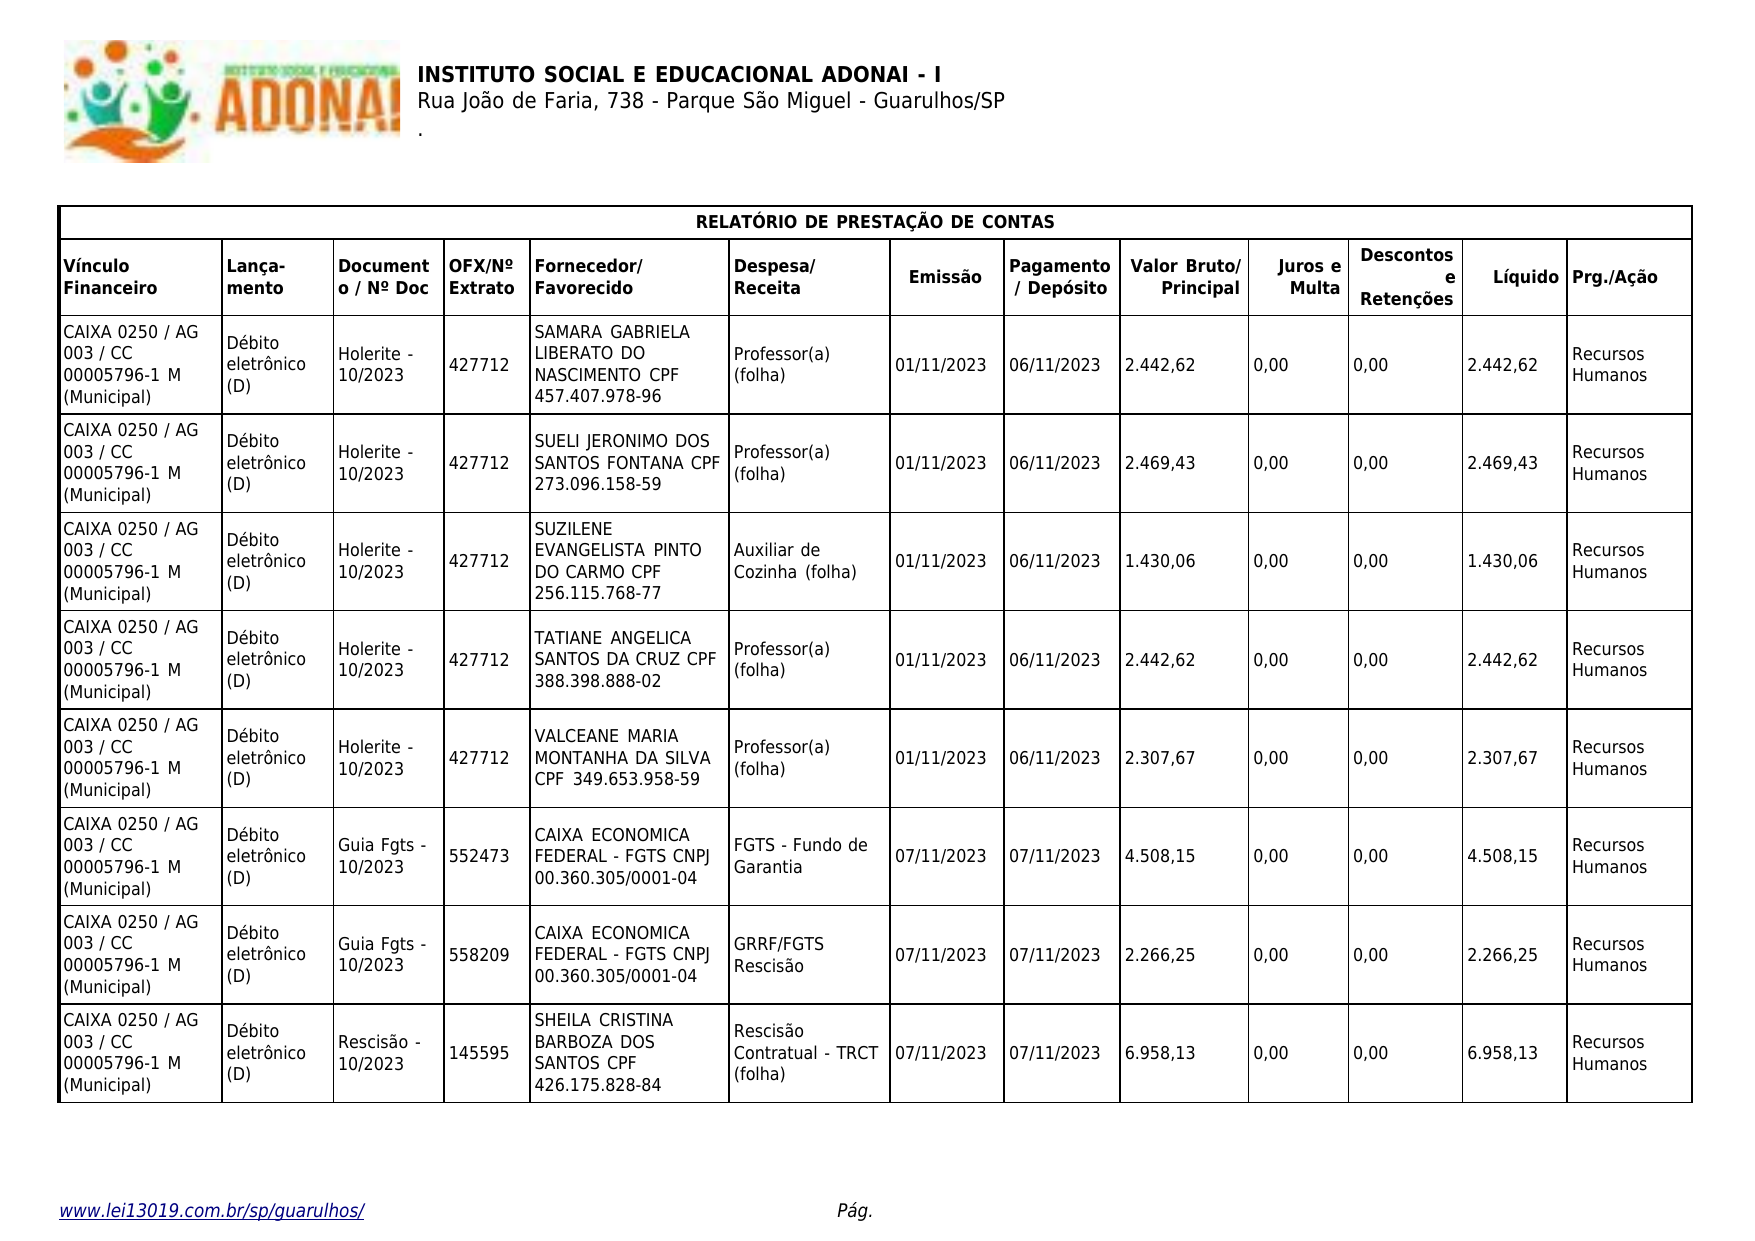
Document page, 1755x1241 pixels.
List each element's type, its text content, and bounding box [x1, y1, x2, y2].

table_cell Débito eletrônico (D) [223, 710, 333, 806]
table_cell 0,00 [1349, 611, 1462, 708]
table_cell 07/11/2023 [1005, 906, 1119, 1003]
table_cell 2.469,43 [1463, 415, 1566, 511]
table_cell 07/11/2023 [891, 808, 1003, 905]
table_cell Débito eletrônico (D) [223, 1005, 333, 1101]
table_cell 2.442,62 [1121, 316, 1248, 413]
table_cell 427712 [445, 316, 529, 413]
table_cell Prg./Ação [1568, 240, 1691, 315]
table_cell 07/11/2023 [891, 906, 1003, 1003]
table_cell 427712 [445, 611, 529, 708]
table_cell Líquido [1463, 240, 1566, 315]
table_cell Lança- mento [223, 240, 333, 315]
table_cell Vínculo Financeiro [61, 240, 221, 315]
table_cell 07/11/2023 [891, 1005, 1003, 1101]
table_cell 0,00 [1349, 808, 1462, 905]
table_cell Valor Bruto/ Principal [1121, 240, 1248, 315]
table_cell 2.442,62 [1463, 611, 1566, 708]
table_cell 2.307,67 [1121, 710, 1248, 806]
table_cell OFX/Nº Extrato [445, 240, 529, 315]
table_cell 06/11/2023 [1005, 710, 1119, 806]
table_cell TATIANE ANGELICA SANTOS DA CRUZ CPF 388.398.888-02 [531, 611, 728, 708]
table_cell 07/11/2023 [1005, 808, 1119, 905]
table_cell Holerite - 10/2023 [334, 513, 443, 610]
table_cell 1.430,06 [1121, 513, 1248, 610]
table_cell Rescisão - 10/2023 [334, 1005, 443, 1101]
table_cell CAIXA 0250 / AG 003 / CC 00005796-1 M (Municipal) [61, 1005, 221, 1101]
table_cell Emissão [891, 240, 1003, 315]
table_cell 427712 [445, 415, 529, 511]
table_cell Holerite - 10/2023 [334, 611, 443, 708]
table_cell 0,00 [1349, 316, 1462, 413]
table_cell 0,00 [1349, 513, 1462, 610]
table_cell 2.469,43 [1121, 415, 1248, 511]
table_cell 0,00 [1249, 710, 1348, 806]
table_cell Despesa/ Receita [730, 240, 889, 315]
table_cell Recursos Humanos [1568, 611, 1691, 708]
table_cell 01/11/2023 [891, 710, 1003, 806]
table_cell Document o / Nº Doc [334, 240, 443, 315]
table_cell Guia Fgts - 10/2023 [334, 808, 443, 905]
table_cell Professor(a) (folha) [730, 611, 889, 708]
table_cell CAIXA 0250 / AG 003 / CC 00005796-1 M (Municipal) [61, 906, 221, 1003]
table_cell Recursos Humanos [1568, 808, 1691, 905]
table_cell Débito eletrônico (D) [223, 316, 333, 413]
table_cell 0,00 [1249, 611, 1348, 708]
table_cell 01/11/2023 [891, 513, 1003, 610]
table_cell CAIXA 0250 / AG 003 / CC 00005796-1 M (Municipal) [61, 808, 221, 905]
table_cell 0,00 [1249, 415, 1348, 511]
table_cell Pagamento / Depósito [1005, 240, 1119, 315]
table_cell 01/11/2023 [891, 415, 1003, 511]
table_cell Recursos Humanos [1568, 906, 1691, 1003]
table_cell Débito eletrônico (D) [223, 415, 333, 511]
table_cell Débito eletrônico (D) [223, 611, 333, 708]
table_cell 145595 [445, 1005, 529, 1101]
table_cell 0,00 [1249, 906, 1348, 1003]
table_cell Professor(a) (folha) [730, 710, 889, 806]
table_cell 427712 [445, 513, 529, 610]
table_cell Débito eletrônico (D) [223, 906, 333, 1003]
table_cell 01/11/2023 [891, 316, 1003, 413]
table_cell 06/11/2023 [1005, 316, 1119, 413]
table_cell SHEILA CRISTINA BARBOZA DOS SANTOS CPF 426.175.828-84 [531, 1005, 728, 1101]
table_cell 06/11/2023 [1005, 611, 1119, 708]
table_cell 01/11/2023 [891, 611, 1003, 708]
table_cell 0,00 [1349, 415, 1462, 511]
table_cell Recursos Humanos [1568, 1005, 1691, 1101]
table_cell 2.266,25 [1121, 906, 1248, 1003]
table_cell Holerite - 10/2023 [334, 316, 443, 413]
table_cell CAIXA 0250 / AG 003 / CC 00005796-1 M (Municipal) [61, 611, 221, 708]
table_cell 0,00 [1349, 710, 1462, 806]
table_cell 2.442,62 [1121, 611, 1248, 708]
table_header RELATÓRIO DE PRESTAÇÃO DE CONTAS [61, 207, 1691, 238]
table_cell CAIXA 0250 / AG 003 / CC 00005796-1 M (Municipal) [61, 710, 221, 806]
table_cell Holerite - 10/2023 [334, 415, 443, 511]
table_cell Professor(a) (folha) [730, 316, 889, 413]
table_cell 552473 [445, 808, 529, 905]
table_cell Guia Fgts - 10/2023 [334, 906, 443, 1003]
table_cell 6.958,13 [1121, 1005, 1248, 1101]
table_cell 1.430,06 [1463, 513, 1566, 610]
table_cell FGTS - Fundo de Garantia [730, 808, 889, 905]
table_cell Recursos Humanos [1568, 415, 1691, 511]
table_cell Débito eletrônico (D) [223, 808, 333, 905]
table_cell CAIXA 0250 / AG 003 / CC 00005796-1 M (Municipal) [61, 316, 221, 413]
table_cell SAMARA GABRIELA LIBERATO DO NASCIMENTO CPF 457.407.978-96 [531, 316, 728, 413]
table_cell Rescisão Contratual - TRCT (folha) [730, 1005, 889, 1101]
table_cell 06/11/2023 [1005, 415, 1119, 511]
table_cell GRRF/FGTS Rescisão [730, 906, 889, 1003]
table_cell Recursos Humanos [1568, 513, 1691, 610]
table_cell 427712 [445, 710, 529, 806]
table_cell 4.508,15 [1121, 808, 1248, 905]
table_cell 0,00 [1349, 906, 1462, 1003]
table_cell 0,00 [1349, 1005, 1462, 1101]
table_cell SUZILENE EVANGELISTA PINTO DO CARMO CPF 256.115.768-77 [531, 513, 728, 610]
table_cell 0,00 [1249, 808, 1348, 905]
table_cell Recursos Humanos [1568, 710, 1691, 806]
table_cell VALCEANE MARIA MONTANHA DA SILVA CPF 349.653.958-59 [531, 710, 728, 806]
table_cell 2.307,67 [1463, 710, 1566, 806]
table_cell 0,00 [1249, 513, 1348, 610]
table_cell 4.508,15 [1463, 808, 1566, 905]
table_cell Débito eletrônico (D) [223, 513, 333, 610]
table_cell Fornecedor/ Favorecido [531, 240, 728, 315]
table_cell 07/11/2023 [1005, 1005, 1119, 1101]
table_cell Descontos e Retenções [1349, 240, 1462, 315]
table_cell Juros e Multa [1249, 240, 1348, 315]
table_cell 2.442,62 [1463, 316, 1566, 413]
table_cell Auxiliar de Cozinha (folha) [730, 513, 889, 610]
table_cell Holerite - 10/2023 [334, 710, 443, 806]
table_cell 6.958,13 [1463, 1005, 1566, 1101]
table_cell CAIXA 0250 / AG 003 / CC 00005796-1 M (Municipal) [61, 415, 221, 511]
table_cell 06/11/2023 [1005, 513, 1119, 610]
table_cell SUELI JERONIMO DOS SANTOS FONTANA CPF 273.096.158-59 [531, 415, 728, 511]
table_cell 2.266,25 [1463, 906, 1566, 1003]
table_cell CAIXA 0250 / AG 003 / CC 00005796-1 M (Municipal) [61, 513, 221, 610]
table_cell Professor(a) (folha) [730, 415, 889, 511]
table_cell CAIXA ECONOMICA FEDERAL - FGTS CNPJ 00.360.305/0001-04 [531, 808, 728, 905]
table_cell CAIXA ECONOMICA FEDERAL - FGTS CNPJ 00.360.305/0001-04 [531, 906, 728, 1003]
table_cell 558209 [445, 906, 529, 1003]
table_cell Recursos Humanos [1568, 316, 1691, 413]
table_cell 0,00 [1249, 1005, 1348, 1101]
table_cell 0,00 [1249, 316, 1348, 413]
